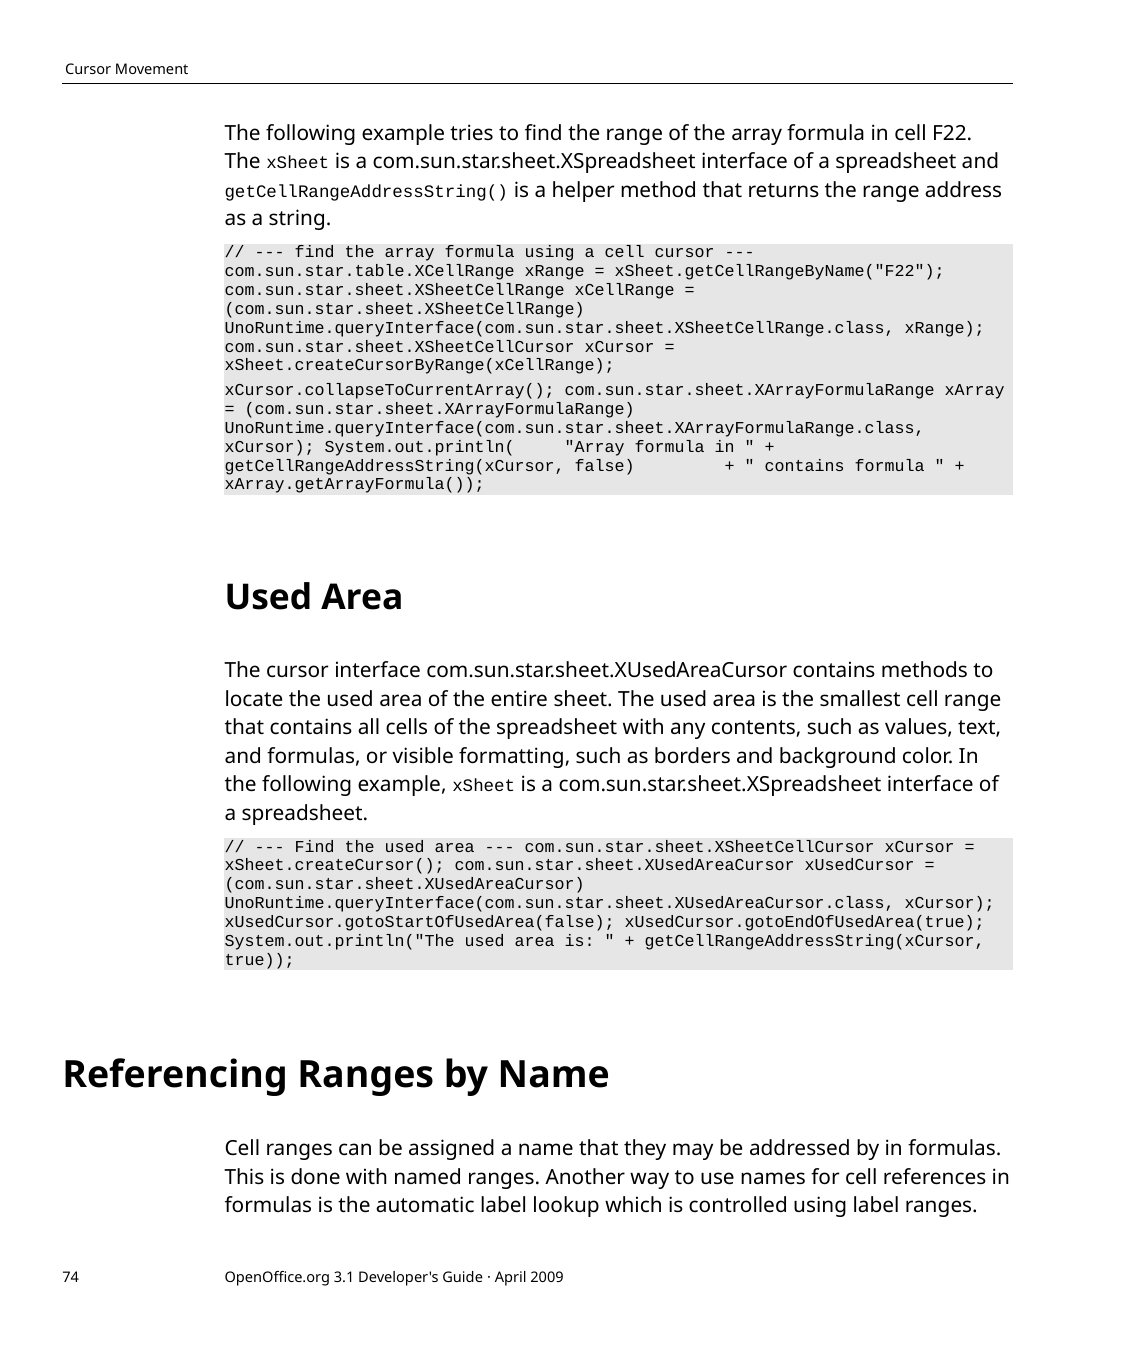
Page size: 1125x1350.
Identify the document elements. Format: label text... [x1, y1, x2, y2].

text // --- Find the used area --- com.sun.star.sheet.XSheetCellCursor xCursor = xSheet.createCursor(); com.sun.star.sheet.XUsedAreaCursor xUsedCursor = (com.sun.star.sheet.XUsedAreaCursor) UnoRuntime.queryInterface(com.sun.star.sheet.XUsedAreaCursor.class, xCursor); xUsedCursor.gotoStartOfUsedArea(false); xUsedCursor.gotoEndOfUsedArea(true); System.out.println("The used area is: " + getCellRangeAddressString(xCursor, true)); [224, 838, 1013, 970]
text Cell ranges can be assigned a name that they may be addressed by in formulas. This is done with named ranges. Another way to use names for cell references in formulas is the automatic label lookup which is controlled using label ranges. [224, 1133, 1013, 1219]
text xCursor.collapseToCurrentArray(); com.sun.star.sheet.XArrayFormulaRange xArray = (com.sun.star.sheet.XArrayFormulaRange) UnoRuntime.queryInterface(com.sun.star.sheet.XArrayFormulaRange.class, xCursor); System.out.println( "Array formula in " + getCellRangeAddressString(xCursor, false) + " contains formula " + xArray.getArrayFormula()); [224, 382, 1013, 495]
text The cursor interface com.sun.star.sheet.XUsedAreaCursor contains methods to locate the used area of the entire sheet. The used area is the smallest cell range that contains all cells of the spreadsheet with any contents, such as values, text, and formulas, or visible formatting, such as borders and background color. In the following example, xSheet is a com.sun.star.sheet.XSpreadsheet interface of a spreadsheet. [224, 656, 1013, 826]
text The following example tries to find the range of the array formula in cell F22. The xSheet is a com.sun.star.sheet.XSpreadsheet interface of a spreadsheet and getCellRangeAddressString() is a helper method that returns the range address as a string. [224, 118, 1013, 232]
subtitle Used Area [224, 572, 1013, 620]
subtitle Referencing Ranges by Name [62, 1047, 1013, 1098]
text // --- find the array formula using a cell cursor --- com.sun.star.table.XCellRange xRange = xSheet.getCellRangeByName("F22"); com.sun.star.sheet.XSheetCellRange xCellRange = (com.sun.star.sheet.XSheetCellRange) UnoRuntime.queryInterface(com.sun.star.sheet.XSheetCellRange.class, xRange); com.sun.star.sheet.XSheetCellCursor xCursor = xSheet.createCursorByRange(xCellRange); [224, 244, 1013, 376]
